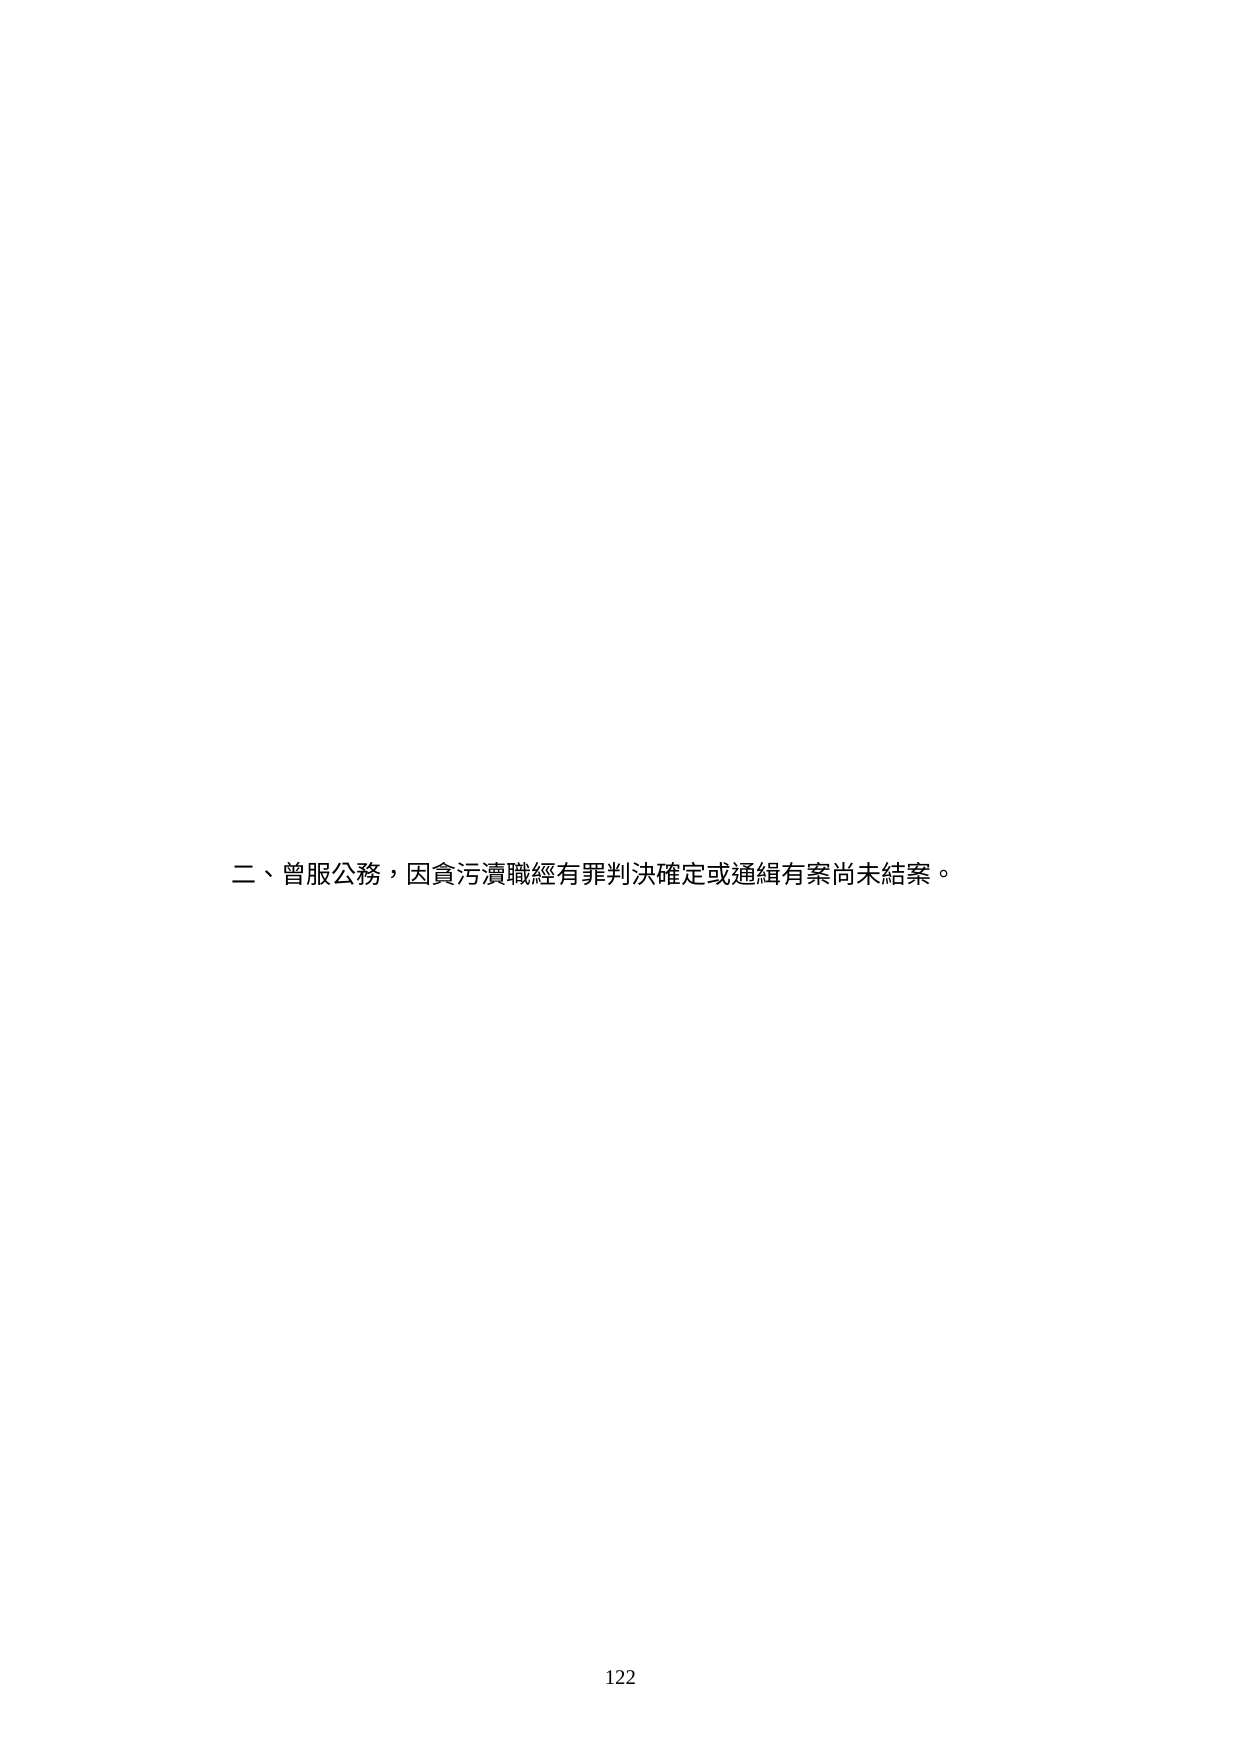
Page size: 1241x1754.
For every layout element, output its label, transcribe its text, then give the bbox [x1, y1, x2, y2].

text 二、曾服公務，因貪污瀆職經有罪判決確定或通緝有案尚未結案。 [231, 831, 1134, 893]
